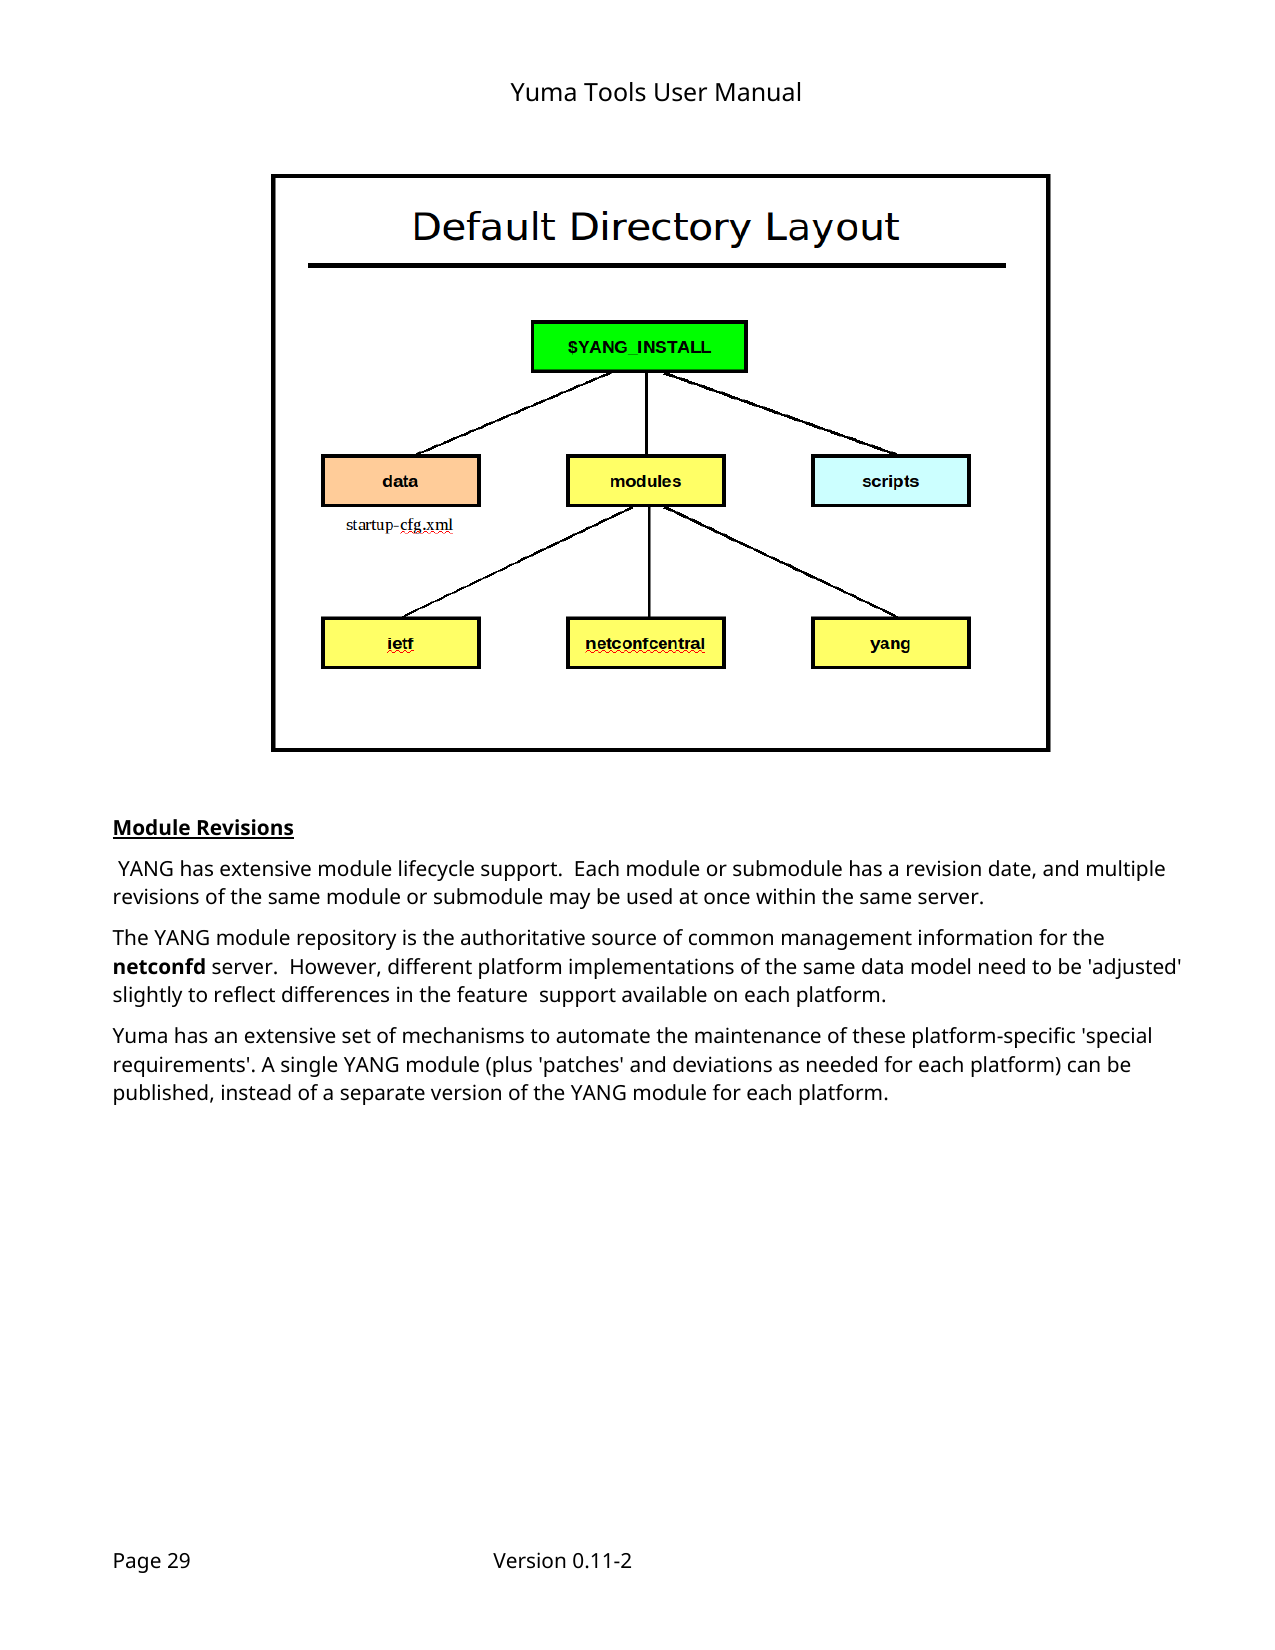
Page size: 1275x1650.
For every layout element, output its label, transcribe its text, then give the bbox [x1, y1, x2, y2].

text YANG has extensive module lifecycle support. Each module or submodule has a revision date, and multiple revisions of the same module or submodule may be used at once within the same server. [112, 854, 1200, 911]
picture [211, 138, 1102, 773]
text Module Revisions [112, 813, 1200, 842]
text Yuma has an extensive set of mechanisms to automate the maintenance of these platform-specific 'special requirements'. A single YANG module (plus 'patches' and deviations as needed for each platform) can be published, instead of a separate version of the YANG module for each platform. [112, 1021, 1200, 1107]
text The YANG module repository is the authoritative source of common management information for the netconfd server. However, different platform implementations of the same data model need to be 'adjusted' slightly to reflect differences in the feature support available on each platform. [112, 923, 1200, 1009]
